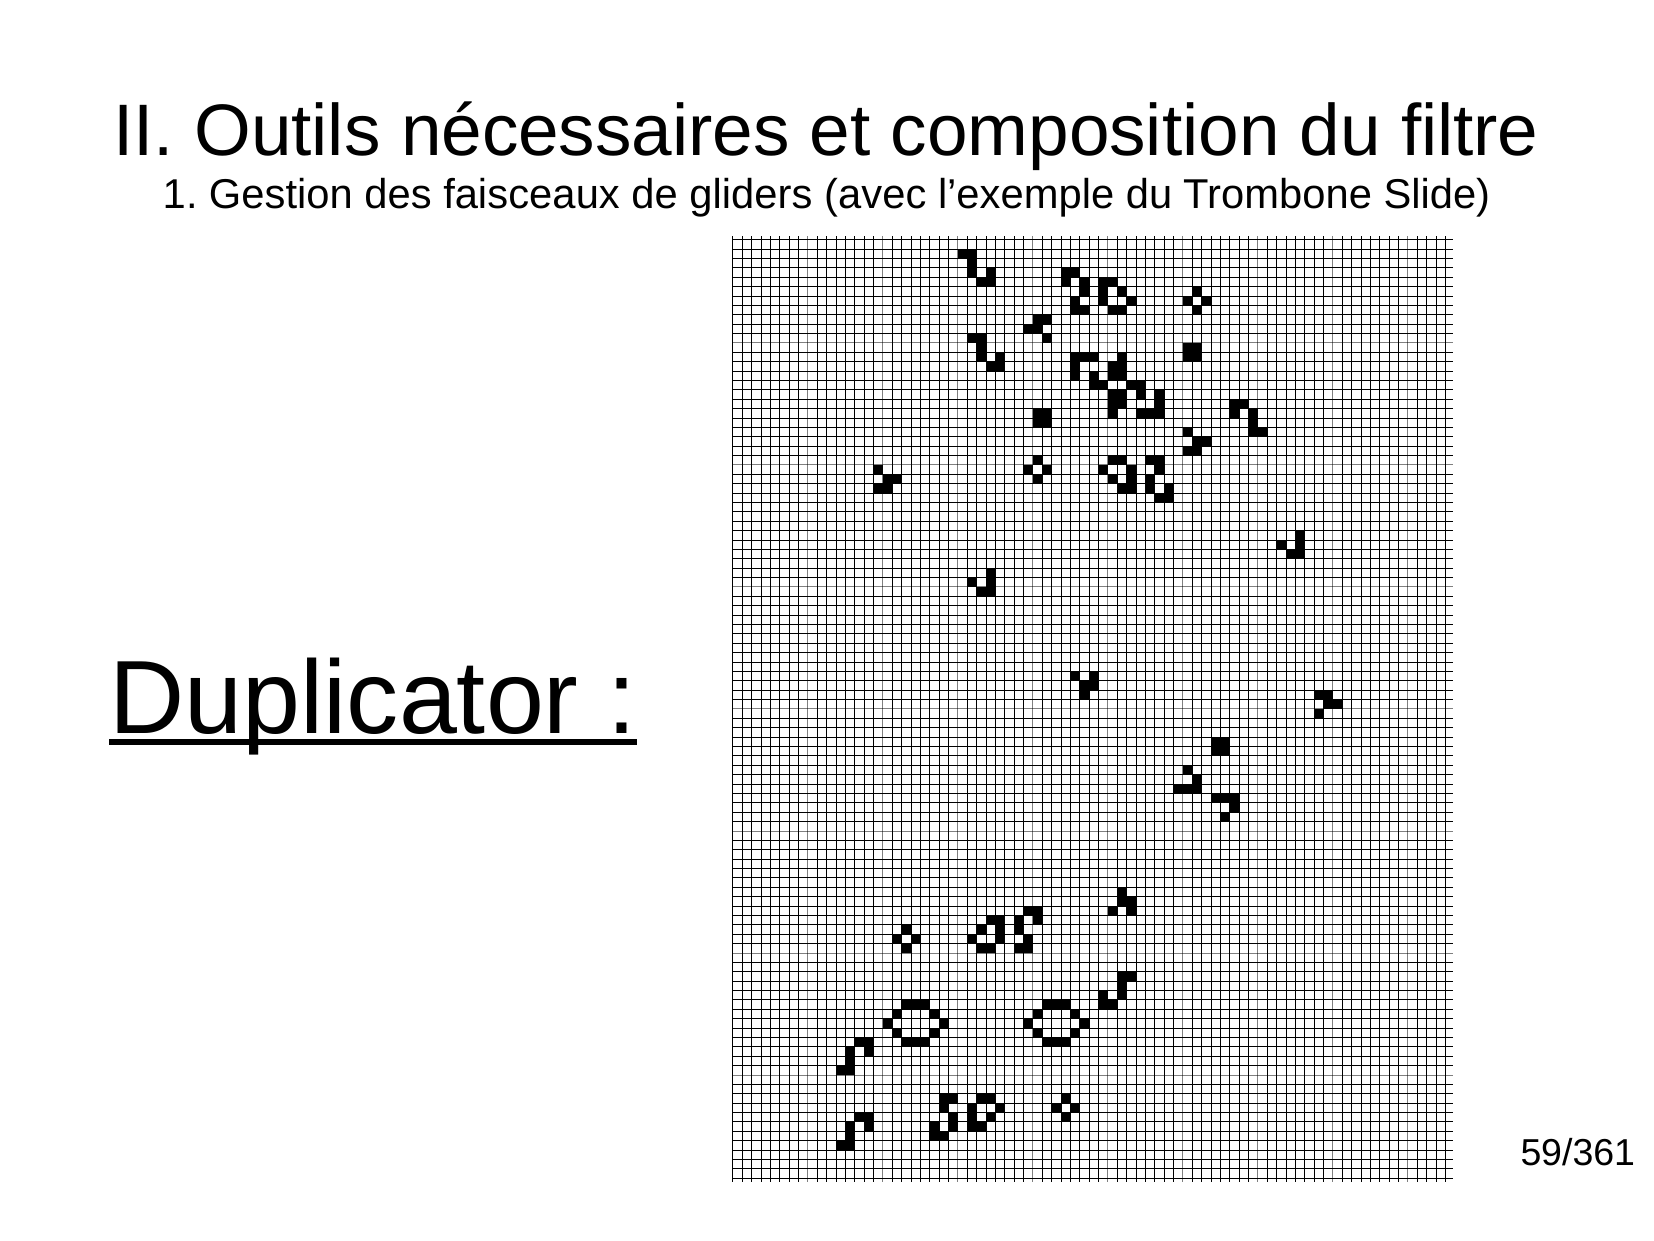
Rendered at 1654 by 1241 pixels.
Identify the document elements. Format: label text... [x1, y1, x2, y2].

picture [732, 236, 1453, 1182]
text_box Duplicator : [94, 631, 652, 763]
text_box <number>/361 [1505, 1124, 1654, 1182]
title II. Outils nécessaires et composition du filtre 1. Gestion des faisceaux de gliders (avec l’exemple du Trombone Slide) [82, 49, 1571, 257]
